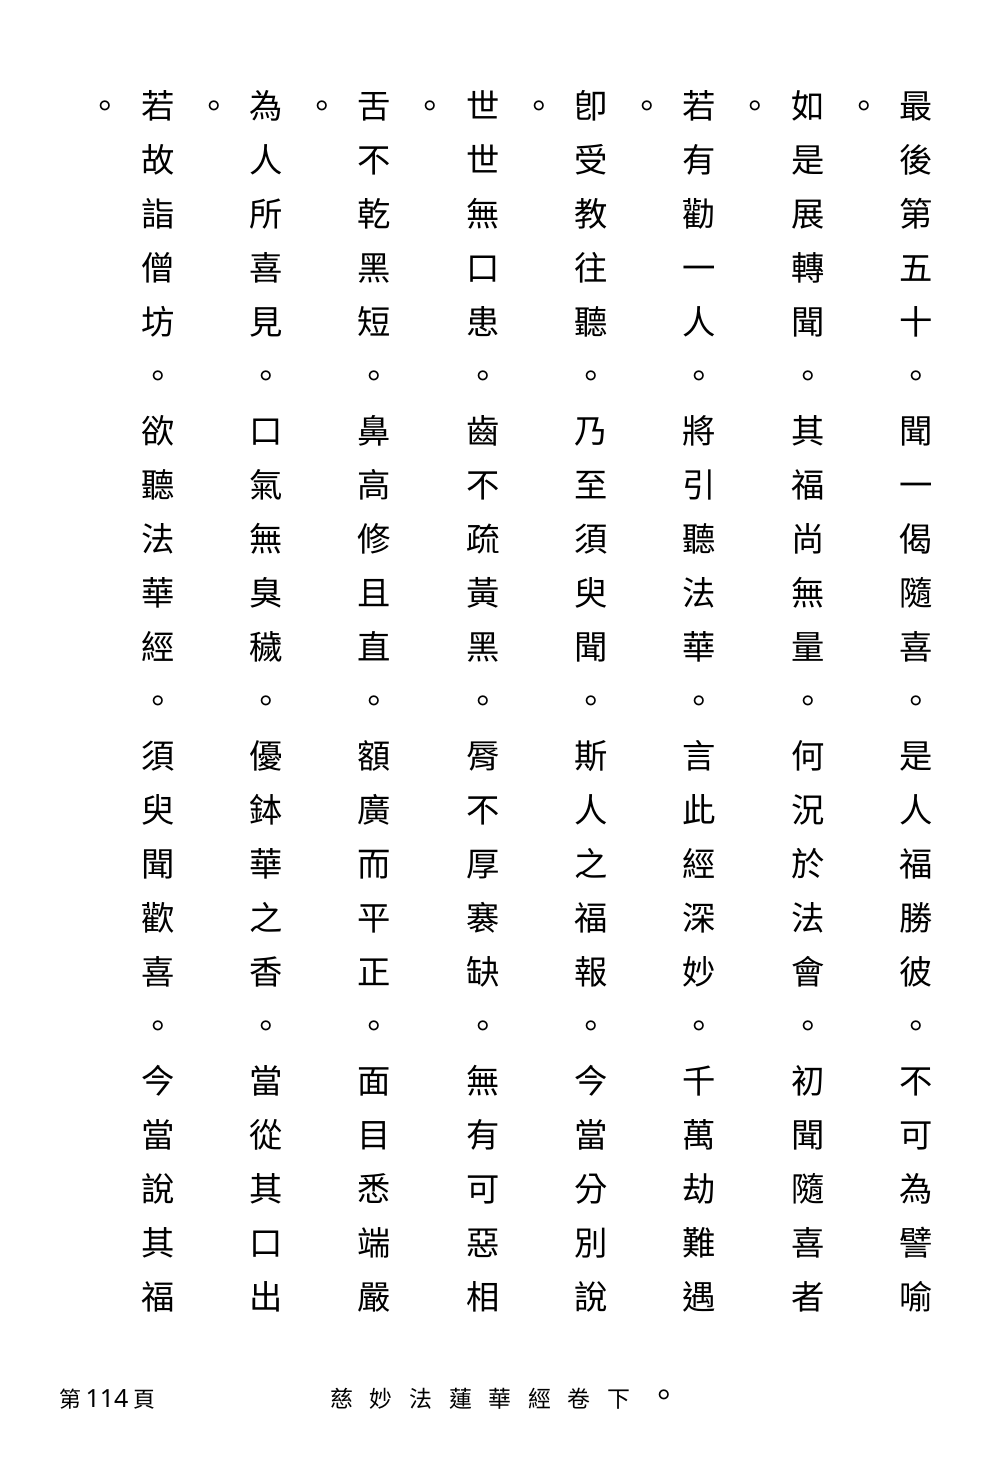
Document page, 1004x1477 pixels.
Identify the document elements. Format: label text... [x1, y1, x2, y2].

text 如是展轉聞。其福尚無量。何況於法會。初聞隨喜者。 [728, 88, 837, 1363]
text 最後第五十。聞一偈隨喜。是人福勝彼。不可為譬喻。 [837, 88, 945, 1363]
text 為人所喜見。口氣無臭穢。優鉢華之香。當從其口出。 [187, 88, 295, 1363]
text 世世無口患。齒不疏黃黑。脣不厚褰缺。無有可惡相。 [403, 88, 512, 1363]
text 若故詣僧坊。欲聽法華經。須臾聞歡喜。今當說其福。 [78, 88, 187, 1363]
text 卽受教往聽。乃至須臾聞。斯人之福報。今當分別說。 [512, 88, 620, 1363]
text 若有勸一人。將引聽法華。言此經深妙。千萬劫難遇。 [620, 88, 728, 1363]
text 舌不乾黑短。鼻高修且直。額廣而平正。面目悉端嚴。 [295, 88, 403, 1363]
